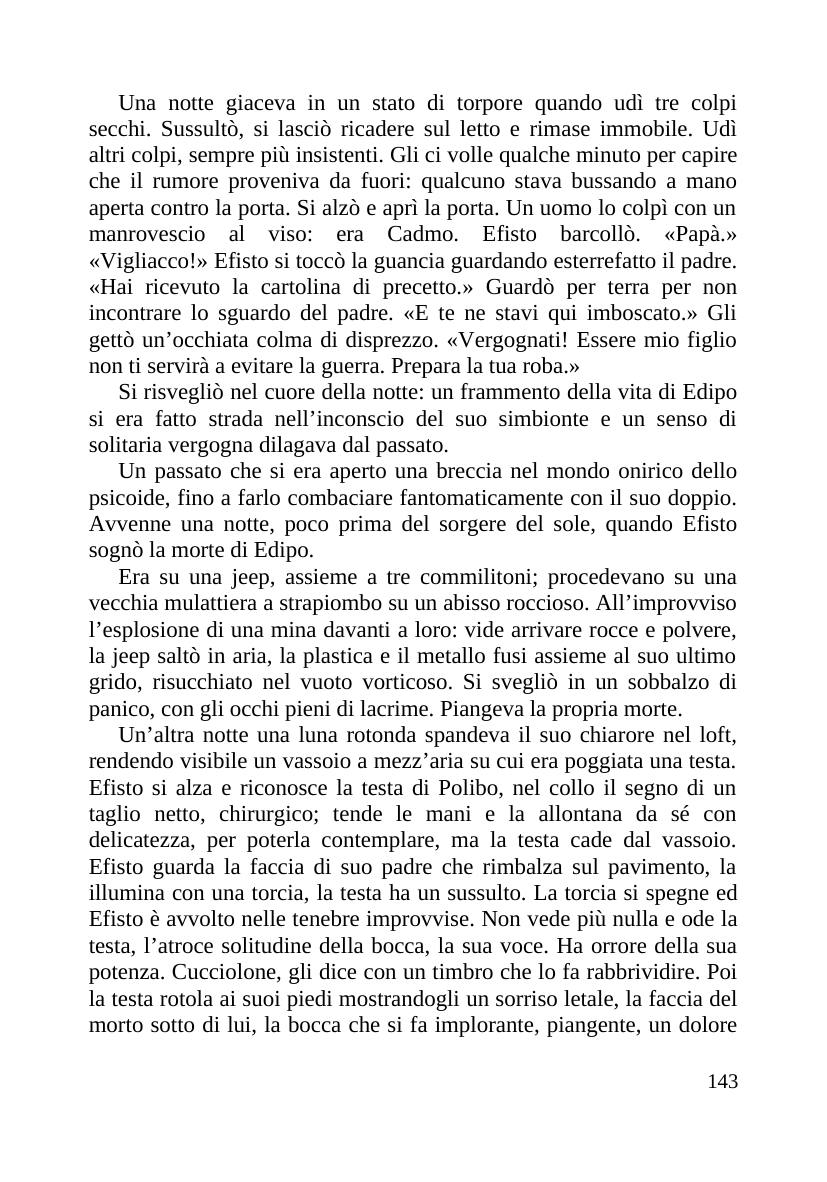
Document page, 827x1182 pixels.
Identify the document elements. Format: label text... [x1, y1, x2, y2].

text Un’altra notte una luna rotonda spandeva il suo chiarore nel loft, rendendo visibile un vassoio a mezz’aria su cui era poggiata una testa. Efisto si alza e riconosce la testa di Polibo, nel collo il segno di un taglio netto, chirurgico; tende le mani e la allontana da sé con delicatezza, per poterla contemplare, ma la testa cade dal vassoio. Efisto guarda la faccia di suo padre che rimbalza sul pavimento, la illumina con una torcia, la testa ha un sussulto. La torcia si spegne ed Efisto è avvolto nelle tenebre improvvise. Non vede più nulla e ode la testa, l’atroce solitudine della bocca, la sua voce. Ha orrore della sua potenza. Cucciolone, gli dice con un timbro che lo fa rabbrividire. Poi la testa rotola ai suoi piedi mostrandogli un sorriso letale, la faccia del morto sotto di lui, la bocca che si fa implorante, piangente, un dolore [88, 721, 738, 1037]
text Era su una jeep, assieme a tre commilitoni; procedevano su una vecchia mulattiera a strapiombo su un abisso roccioso. All’improvviso l’esplosione di una mina davanti a loro: vide arrivare rocce e polvere, la jeep saltò in aria, la plastica e il metallo fusi assieme al suo ultimo grido, risucchiato nel vuoto vorticoso. Si svegliò in un sobbalzo di panico, con gli occhi pieni di lacrime. Piangeva la propria morte. [88, 563, 738, 721]
text Si risvegliò nel cuore della notte: un frammento della vita di Edipo si era fatto strada nell’inconscio del suo simbionte e un senso di solitaria vergogna dilagava dal passato. [88, 378, 738, 457]
text Una notte giaceva in un stato di torpore quando udì tre colpi secchi. Sussultò, si lasciò ricadere sul letto e rimase immobile. Udì altri colpi, sempre più insistenti. Gli ci volle qualche minuto per capire che il rumore proveniva da fuori: qualcuno stava bussando a mano aperta contro la porta. Si alzò e aprì la porta. Un uomo lo colpì con un manrovescio al viso: era Cadmo. Efisto barcollò. «Papà.» «Vigliacco!» Efisto si toccò la guancia guardando esterrefatto il padre. «Hai ricevuto la cartolina di precetto.» Guardò per terra per non incontrare lo sguardo del padre. «E te ne stavi qui imboscato.» Gli gettò un’occhiata colma di disprezzo. «Vergognati! Essere mio figlio non ti servirà a evitare la guerra. Prepara la tua roba.» [88, 88, 738, 378]
text Un passato che si era aperto una breccia nel mondo onirico dello psicoide, fino a farlo combaciare fantomaticamente con il suo doppio. Avvenne una notte, poco prima del sorgere del sole, quando Efisto sognò la morte di Edipo. [88, 457, 738, 563]
